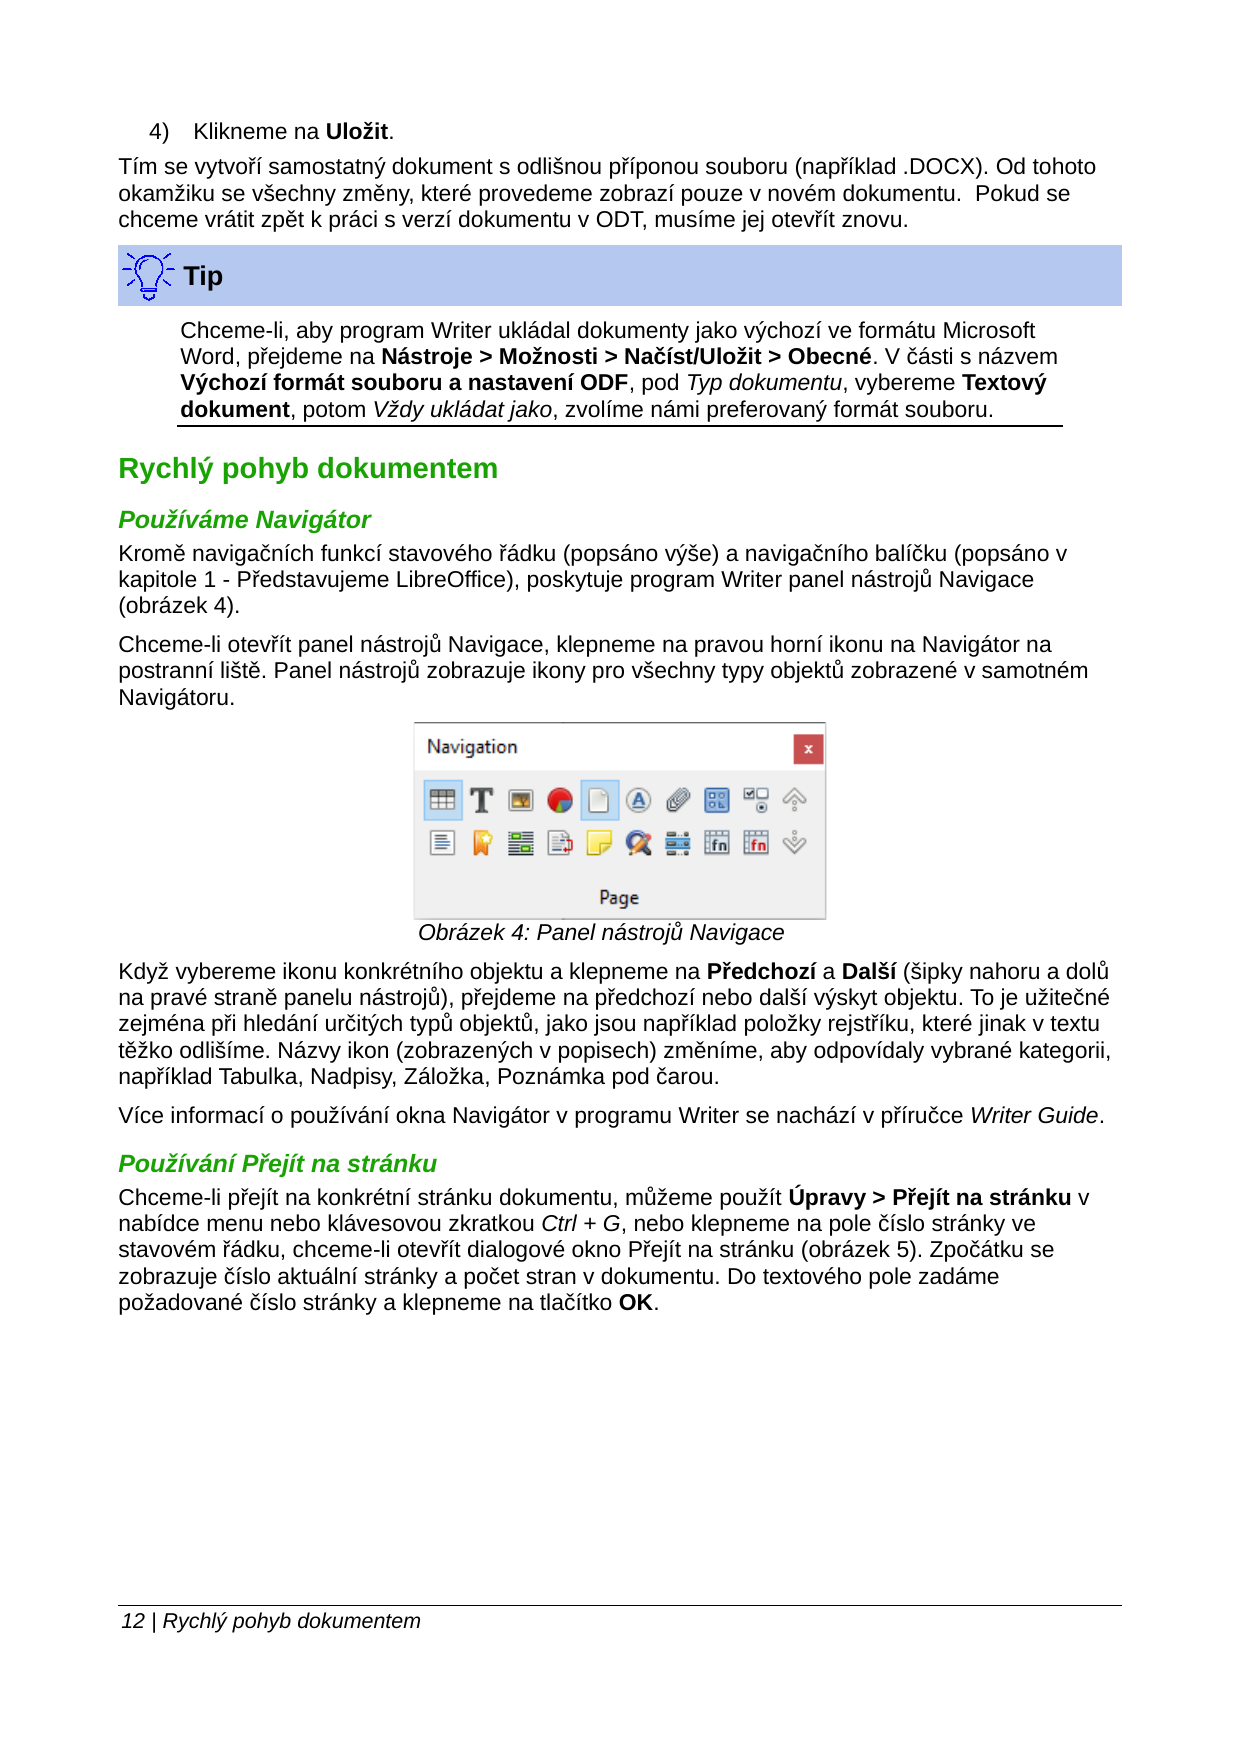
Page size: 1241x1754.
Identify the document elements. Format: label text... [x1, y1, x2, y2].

text Tím se vytvoří samostatný dokument s odlišnou příponou souboru (například .DOCX). Od tohoto okamžiku se všechny změny, které provedeme zobrazí pouze v novém dokumentu. Pokud se chceme vrátit zpět k práci s verzí dokumentu v ODT, musíme jej otevřít znovu. [118, 153, 1122, 232]
subtitle Používáme Navigátor [118, 505, 1122, 534]
picture [413, 722, 827, 920]
text Chceme-li, aby program Writer ukládal dokumenty jako výchozí ve formátu Microsoft Word, přejdeme na Nástroje > Možnosti > Načíst/Uložit > Obecné. V části s názvem Výchozí formát souboru a nastavení ODF, pod Typ dokumentu, vybereme Textový dokument, potom Vždy ukládat jako, zvolíme námi preferovaný formát souboru. [177, 313, 1063, 425]
text Více informací o používání okna Navigátor v programu Writer se nachází v příručce Writer Guide. [118, 1102, 1122, 1128]
text Chceme-li přejít na konkrétní stránku dokumentu, můžeme použít Úpravy > Přejít na stránku v nabídce menu nebo klávesovou zkratkou Ctrl + G, nebo klepneme na pole číslo stránky ve stavovém řádku, chceme-li otevřít dialogové okno Přejít na stránku (obrázek 5). Zpočátku se zobrazuje číslo aktuální stránky a počet stran v dokumentu. Do textového pole zadáme požadované číslo stránky a klepneme na tlačítko OK. [118, 1184, 1122, 1315]
subtitle Rychlý pohyb dokumentem [118, 451, 1122, 484]
picture [119, 245, 179, 305]
list Klikneme na Uložit. [169, 118, 1122, 144]
subtitle Používání Přejít na stránku [118, 1149, 1122, 1178]
subtitle Tip [118, 245, 1122, 306]
text Kromě navigačních funkcí stavového řádku (popsáno výše) a navigačního balíčku (popsáno v kapitole 1 - Představujeme LibreOffice), poskytuje program Writer panel nástrojů Navigace (obrázek 4). [118, 539, 1122, 619]
text Chceme-li otevřít panel nástrojů Navigace, klepneme na pravou horní ikonu na Navigátor na postranní liště. Panel nástrojů zobrazuje ikony pro všechny typy objektů zobrazené v samotném Navigátoru. [118, 631, 1122, 710]
text Obrázek 4: Panel nástrojů Navigace [418, 920, 822, 946]
text Když vybereme ikonu konkrétního objektu a klepneme na Předchozí a Další (šipky nahoru a dolů na pravé straně panelu nástrojů), přejdeme na předchozí nebo další výskyt objektu. To je užitečné zejména při hledání určitých typů objektů, jako jsou například položky rejstříku, které jinak v textu těžko odlišíme. Názvy ikon (zobrazených v popisech) změníme, aby odpovídaly vybrané kategorii, například Tabulka, Nadpisy, Záložka, Poznámka pod čarou. [118, 958, 1122, 1089]
